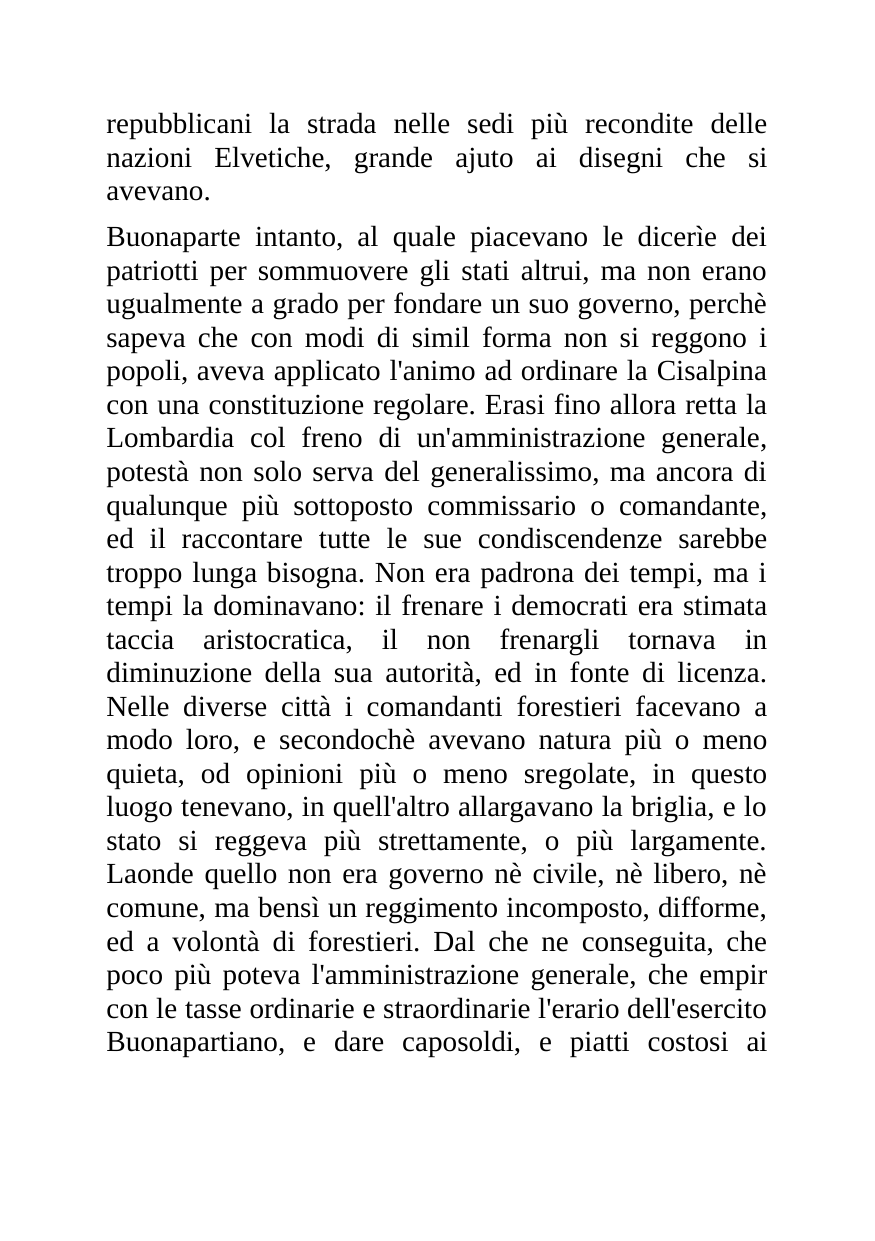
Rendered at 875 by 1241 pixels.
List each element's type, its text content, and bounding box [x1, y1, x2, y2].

text Buonaparte intanto, al quale piacevano le dicerìe dei patriotti per sommuovere gli stati altrui, ma non erano ugualmente a grado per fondare un suo governo, perchè sapeva che con modi di simil forma non si reggono i popoli, aveva applicato l'animo ad ordinare la Cisalpina con una constituzione regolare. Erasi fino allora retta la Lombardia col freno di un'amministrazione generale, potestà non solo serva del generalissimo, ma ancora di qualunque più sottoposto commissario o comandante, ed il raccontare tutte le sue condiscendenze sarebbe troppo lunga bisogna. Non era padrona dei tempi, ma i tempi la dominavano: il frenare i democrati era stimata taccia aristocratica, il non frenargli tornava in diminuzione della sua autorità, ed in fonte di licenza. Nelle diverse città i comandanti forestieri facevano a modo loro, e secondochè avevano natura più o meno quieta, od opinioni più o meno sregolate, in questo luogo tenevano, in quell'altro allargavano la briglia, e lo stato si reggeva più strettamente, o più largamente. Laonde quello non era governo nè civile, nè libero, nè comune, ma bensì un reggimento incomposto, difforme, ed a volontà di forestieri. Dal che ne conseguita, che poco più poteva l'amministrazione generale, che empir con le tasse ordinarie e straordinarie l'erario dell'esercito Buonapartiano, e dare caposoldi, e piatti costosi ai [106, 219, 768, 1058]
text repubblicani la strada nelle sedi più recondite delle nazioni Elvetiche, grande ajuto ai disegni che si avevano. [106, 106, 768, 207]
